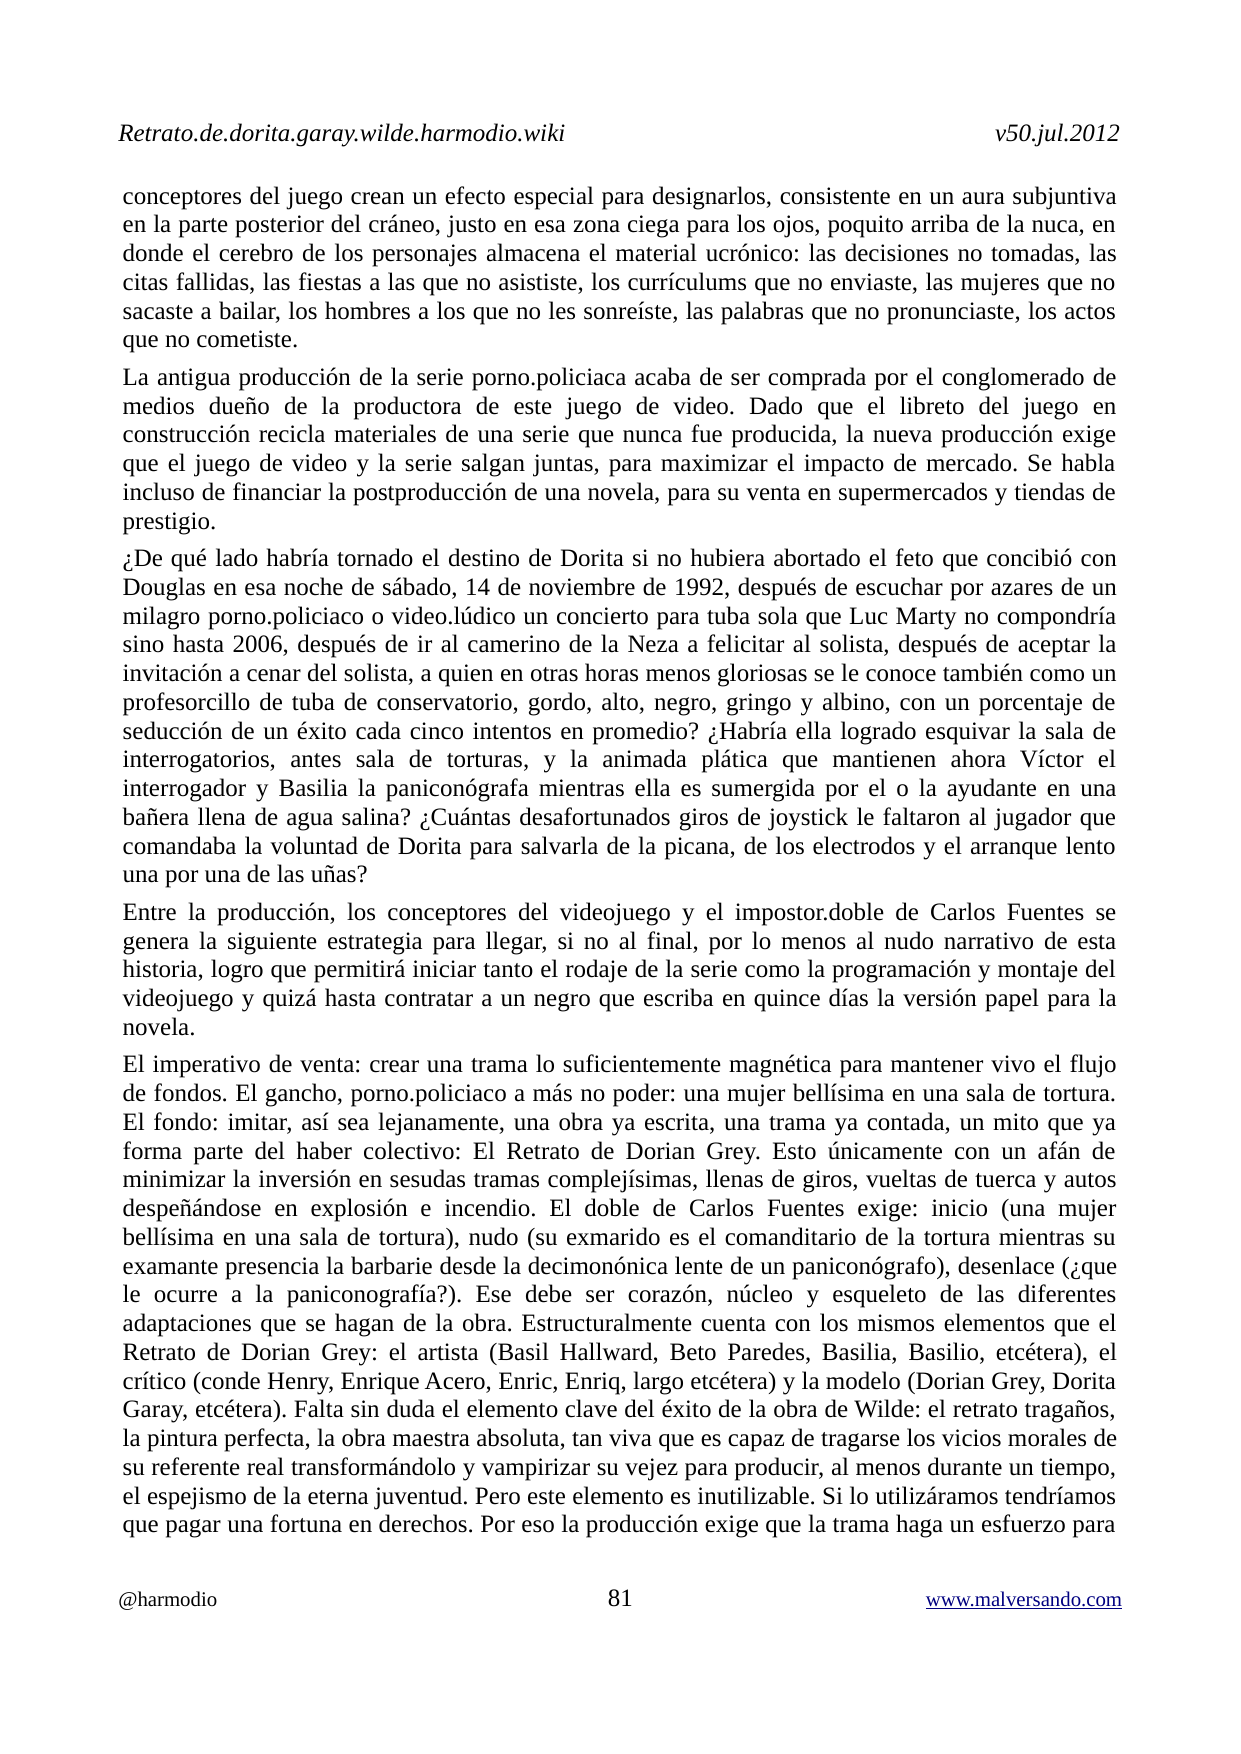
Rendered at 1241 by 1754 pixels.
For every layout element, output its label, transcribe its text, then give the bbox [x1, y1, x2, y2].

text El imperativo de venta: crear una trama lo suficientemente magnética para mantener vivo el flujo de fondos. El gancho, porno.policiaco a más no poder: una mujer bellísima en una sala de tortura. El fondo: imitar, así sea lejanamente, una obra ya escrita, una trama ya contada, un mito que ya forma parte del haber colectivo: El Retrato de Dorian Grey. Esto únicamente con un afán de minimizar la inversión en sesudas tramas complejísimas, llenas de giros, vueltas de tuerca y autos despeñándose en explosión e incendio. El doble de Carlos Fuentes exige: inicio (una mujer bellísima en una sala de tortura), nudo (su exmarido es el comanditario de la tortura mientras su examante presencia la barbarie desde la decimonónica lente de un paniconógrafo), desenlace (¿que le ocurre a la paniconografía?). Ese debe ser corazón, núcleo y esqueleto de las diferentes adaptaciones que se hagan de la obra. Estructuralmente cuenta con los mismos elementos que el Retrato de Dorian Grey: el artista (Basil Hallward, Beto Paredes, Basilia, Basilio, etcétera), el crítico (conde Henry, Enrique Acero, Enric, Enriq, largo etcétera) y la modelo (Dorian Grey, Dorita Garay, etcétera). Falta sin duda el elemento clave del éxito de la obra de Wilde: el retrato tragaños, la pintura perfecta, la obra maestra absoluta, tan viva que es capaz de tragarse los vicios morales de su referente real transformándolo y vampirizar su vejez para producir, al menos durante un tiempo, el espejismo de la eterna juventud. Pero este elemento es inutilizable. Si lo utilizáramos tendríamos que pagar una fortuna en derechos. Por eso la producción exige que la trama haga un esfuerzo para [118, 1045, 1122, 1543]
text La antigua producción de la serie porno.policiaca acaba de ser comprada por el conglomerado de medios dueño de la productora de este juego de video. Dado que el libreto del juego en construcción recicla materiales de una serie que nunca fue producida, la nueva producción exige que el juego de video y la serie salgan juntas, para maximizar el impacto de mercado. Se habla incluso de financiar la postproducción de una novela, para su venta en supermercados y tiendas de prestigio. [118, 358, 1122, 539]
text conceptores del juego crean un efecto especial para designarlos, consistente en un aura subjuntiva en la parte posterior del cráneo, justo en esa zona ciega para los ojos, poquito arriba de la nuca, en donde el cerebro de los personajes almacena el material ucrónico: las decisiones no tomadas, las citas fallidas, las fiestas a las que no asististe, los currículums que no enviaste, las mujeres que no sacaste a bailar, los hombres a los que no les sonreíste, las palabras que no pronunciaste, los actos que no cometiste. [118, 176, 1122, 358]
text ¿De qué lado habría tornado el destino de Dorita si no hubiera abortado el feto que concibió con Douglas en esa noche de sábado, 14 de noviembre de 1992, después de escuchar por azares de un milagro porno.policiaco o video.lúdico un concierto para tuba sola que Luc Marty no compondría sino hasta 2006, después de ir al camerino de la Neza a felicitar al solista, después de aceptar la invitación a cenar del solista, a quien en otras horas menos gloriosas se le conoce también como un profesorcillo de tuba de conservatorio, gordo, alto, negro, gringo y albino, con un porcentaje de seducción de un éxito cada cinco intentos en promedio? ¿Habría ella logrado esquivar la sala de interrogatorios, antes sala de torturas, y la animada plática que mantienen ahora Víctor el interrogador y Basilia la paniconógrafa mientras ella es sumergida por el o la ayudante en una bañera llena de agua salina? ¿Cuántas desafortunados giros de joystick le faltaron al jugador que comandaba la voluntad de Dorita para salvarla de la picana, de los electrodos y el arranque lento una por una de las uñas? [118, 539, 1122, 893]
text Entre la producción, los conceptores del videojuego y el impostor.doble de Carlos Fuentes se genera la siguiente estrategia para llegar, si no al final, por lo menos al nudo narrativo de esta historia, logro que permitirá iniciar tanto el rodaje de la serie como la programación y montaje del videojuego y quizá hasta contratar a un negro que escriba en quince días la versión papel para la novela. [118, 893, 1122, 1045]
